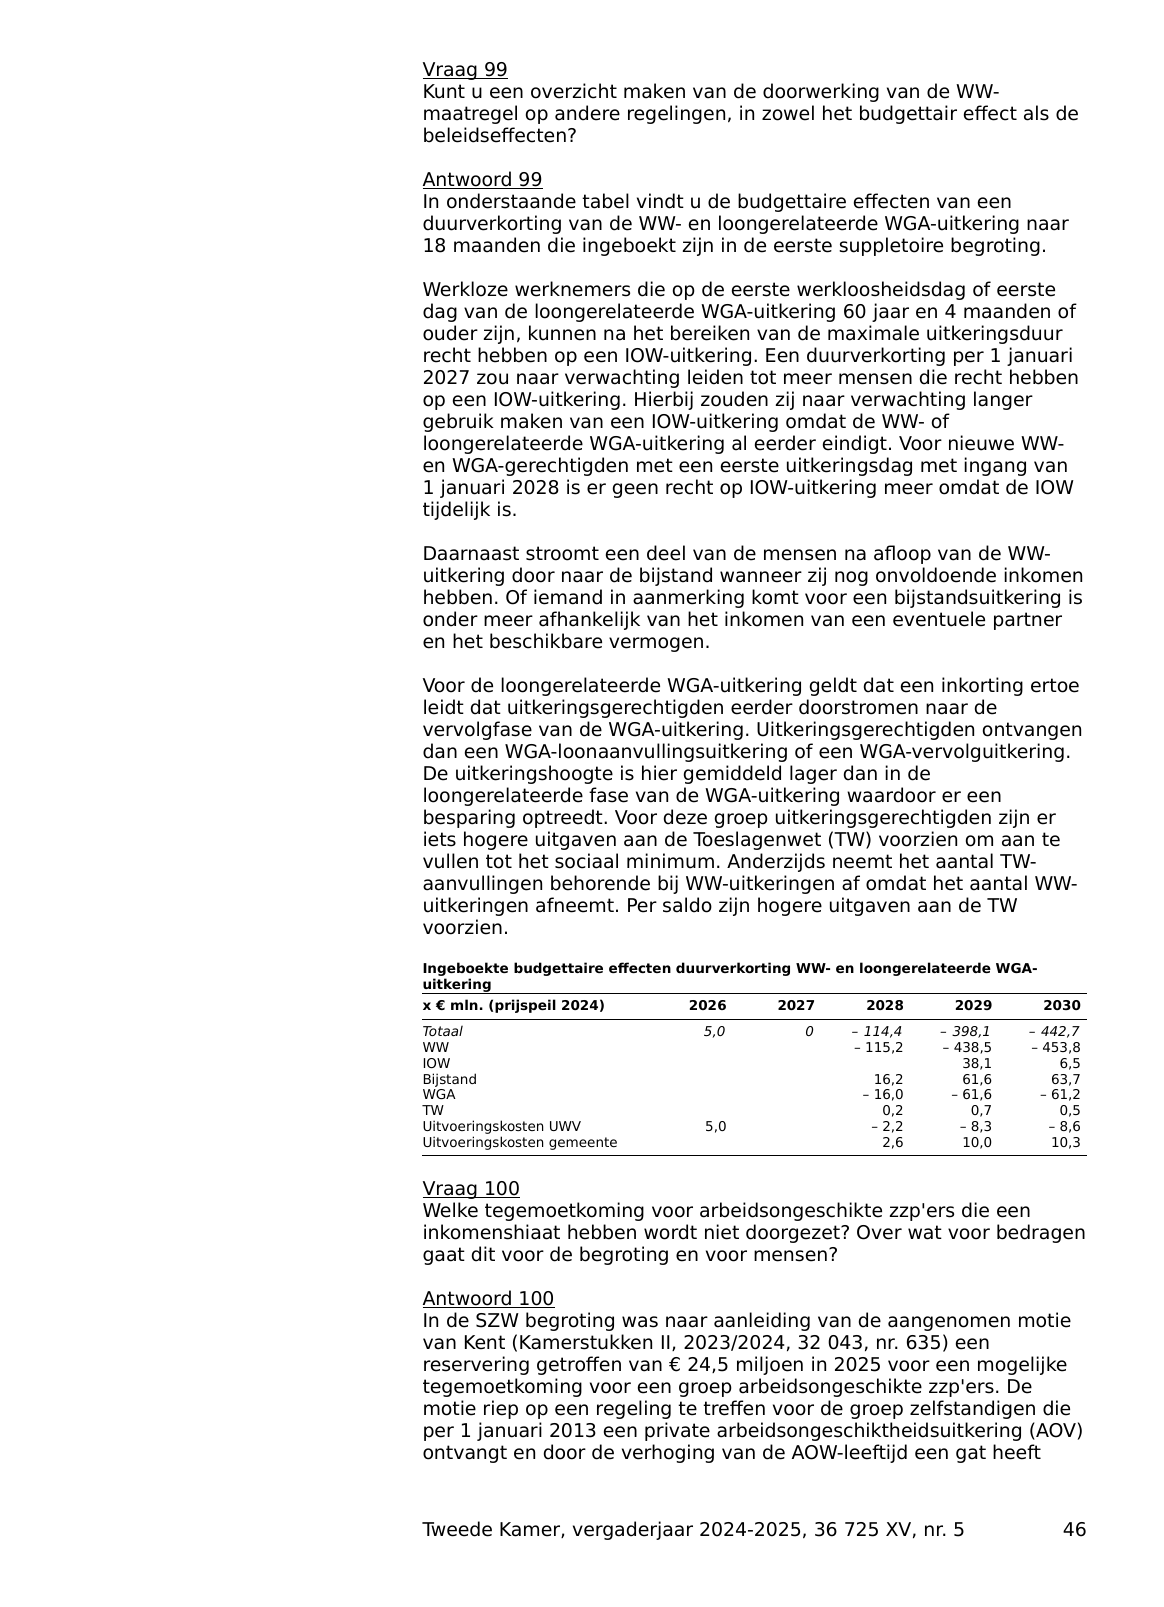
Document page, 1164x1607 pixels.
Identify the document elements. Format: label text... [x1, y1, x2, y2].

table_cell [732, 1040, 821, 1056]
table_cell Uitvoeringskosten gemeente [422, 1134, 644, 1155]
table_cell – 438,5 [910, 1040, 998, 1056]
table_cell – 398,1 [910, 1020, 998, 1040]
table_cell WW [422, 1040, 644, 1056]
table_cell 2027 [732, 994, 821, 1018]
table_cell 2030 [998, 994, 1087, 1018]
table_cell 63,7 [998, 1071, 1087, 1087]
table_cell 2026 [644, 994, 732, 1018]
table_cell – 61,2 [998, 1087, 1087, 1103]
table_cell [644, 1040, 732, 1056]
table_cell – 115,2 [821, 1040, 909, 1056]
table_cell [732, 1103, 821, 1119]
table_cell [732, 1134, 821, 1155]
table_cell x € mln. (prijspeil 2024) [422, 994, 644, 1018]
table_cell 5,0 [644, 1119, 732, 1134]
text Werkloze werknemers die op de eerste werkloosheidsdag of eerste dag van de loongerelateerde WGA-uitkering 60 jaar en 4 maanden of ouder zijn, kunnen na het bereiken van de maximale uitkeringsduur recht hebben op een IOW-uitkering. Een duurverkorting per 1 januari 2027 zou naar verwachting leiden tot meer mensen die recht hebben op een IOW-uitkering. Hierbij zouden zij naar verwachting langer gebruik maken van een IOW-uitkering omdat de WW- of loongerelateerde WGA-uitkering al eerder eindigt. Voor nieuwe WW- en WGA-gerechtigden met een eerste uitkeringsdag met ingang van 1 januari 2028 is er geen recht op IOW-uitkering meer omdat de IOW tijdelijk is. [422, 279, 1087, 521]
table_cell [732, 1087, 821, 1103]
text Antwoord 100 [422, 1288, 1087, 1310]
table_cell 2029 [910, 994, 998, 1018]
table_cell – 2,2 [821, 1119, 909, 1134]
table_cell 6,5 [998, 1056, 1087, 1071]
table_cell Totaal [422, 1020, 644, 1040]
table_cell – 61,6 [910, 1087, 998, 1103]
table_cell [821, 1056, 909, 1071]
table_cell 5,0 [644, 1020, 732, 1040]
table_cell IOW [422, 1056, 644, 1071]
text Vraag 100 [422, 1178, 1087, 1200]
table_cell – 8,3 [910, 1119, 998, 1134]
table_cell [644, 1071, 732, 1087]
table_cell 2028 [821, 994, 909, 1018]
table_cell 61,6 [910, 1071, 998, 1087]
table_cell 0,7 [910, 1103, 998, 1119]
text In onderstaande tabel vindt u de budgettaire effecten van een duurverkorting van de WW- en loongerelateerde WGA-uitkering naar 18 maanden die ingeboekt zijn in de eerste suppletoire begroting. [422, 191, 1087, 257]
table_cell [732, 1119, 821, 1134]
table_header Ingeboekte budgettaire effecten duurverkorting WW- en loongerelateerde WGA-uitkering [422, 961, 1087, 992]
table_cell Bijstand [422, 1071, 644, 1087]
table_cell [732, 1071, 821, 1087]
text Antwoord 99 [422, 169, 1087, 191]
text Vraag 99 [422, 59, 1087, 81]
table_cell 0,2 [821, 1103, 909, 1119]
table_cell [732, 1056, 821, 1071]
table_cell 2,6 [821, 1134, 909, 1155]
table_cell – 16,0 [821, 1087, 909, 1103]
table_cell TW [422, 1103, 644, 1119]
table_cell WGA [422, 1087, 644, 1103]
table_cell 38,1 [910, 1056, 998, 1071]
table_cell 16,2 [821, 1071, 909, 1087]
table_cell – 114,4 [821, 1020, 909, 1040]
table_cell 10,0 [910, 1134, 998, 1155]
table_cell Uitvoeringskosten UWV [422, 1119, 644, 1134]
table_cell 0 [732, 1020, 821, 1040]
text Voor de loongerelateerde WGA-uitkering geldt dat een inkorting ertoe leidt dat uitkeringsgerechtigden eerder doorstromen naar de vervolgfase van de WGA-uitkering. Uitkeringsgerechtigden ontvangen dan een WGA-loonaanvullingsuitkering of een WGA-vervolguitkering. De uitkeringshoogte is hier gemiddeld lager dan in de loongerelateerde fase van de WGA-uitkering waardoor er een besparing optreedt. Voor deze groep uitkeringsgerechtigden zijn er iets hogere uitgaven aan de Toeslagenwet (TW) voorzien om aan te vullen tot het sociaal minimum. Anderzijds neemt het aantal TW-aanvullingen behorende bij WW-uitkeringen af omdat het aantal WW-uitkeringen afneemt. Per saldo zijn hogere uitgaven aan de TW voorzien. [422, 675, 1087, 939]
text Welke tegemoetkoming voor arbeidsongeschikte zzp'ers die een inkomenshiaat hebben wordt niet doorgezet? Over wat voor bedragen gaat dit voor de begroting en voor mensen? [422, 1200, 1087, 1266]
table_cell 10,3 [998, 1134, 1087, 1155]
table_cell – 8,6 [998, 1119, 1087, 1134]
table_cell [644, 1056, 732, 1071]
table_cell 0,5 [998, 1103, 1087, 1119]
table_cell – 442,7 [998, 1020, 1087, 1040]
text Kunt u een overzicht maken van de doorwerking van de WW-maatregel op andere regelingen, in zowel het budgettair effect als de beleidseffecten? [422, 81, 1087, 147]
table_cell [644, 1103, 732, 1119]
table_cell [644, 1134, 732, 1155]
table_cell [644, 1087, 732, 1103]
text In de SZW begroting was naar aanleiding van de aangenomen motie van Kent (Kamerstukken II, 2023/2024, 32 043, nr. 635) een reservering getroffen van € 24,5 miljoen in 2025 voor een mogelijke tegemoetkoming voor een groep arbeidsongeschikte zzp'ers. De motie riep op een regeling te treffen voor de groep zelfstandigen die per 1 januari 2013 een private arbeidsongeschiktheidsuitkering (AOV) ontvangt en door de verhoging van de AOW-leeftijd een gat heeft [422, 1310, 1087, 1464]
text Daarnaast stroomt een deel van de mensen na afloop van de WW-uitkering door naar de bijstand wanneer zij nog onvoldoende inkomen hebben. Of iemand in aanmerking komt voor een bijstandsuitkering is onder meer afhankelijk van het inkomen van een eventuele partner en het beschikbare vermogen. [422, 543, 1087, 653]
table_cell – 453,8 [998, 1040, 1087, 1056]
